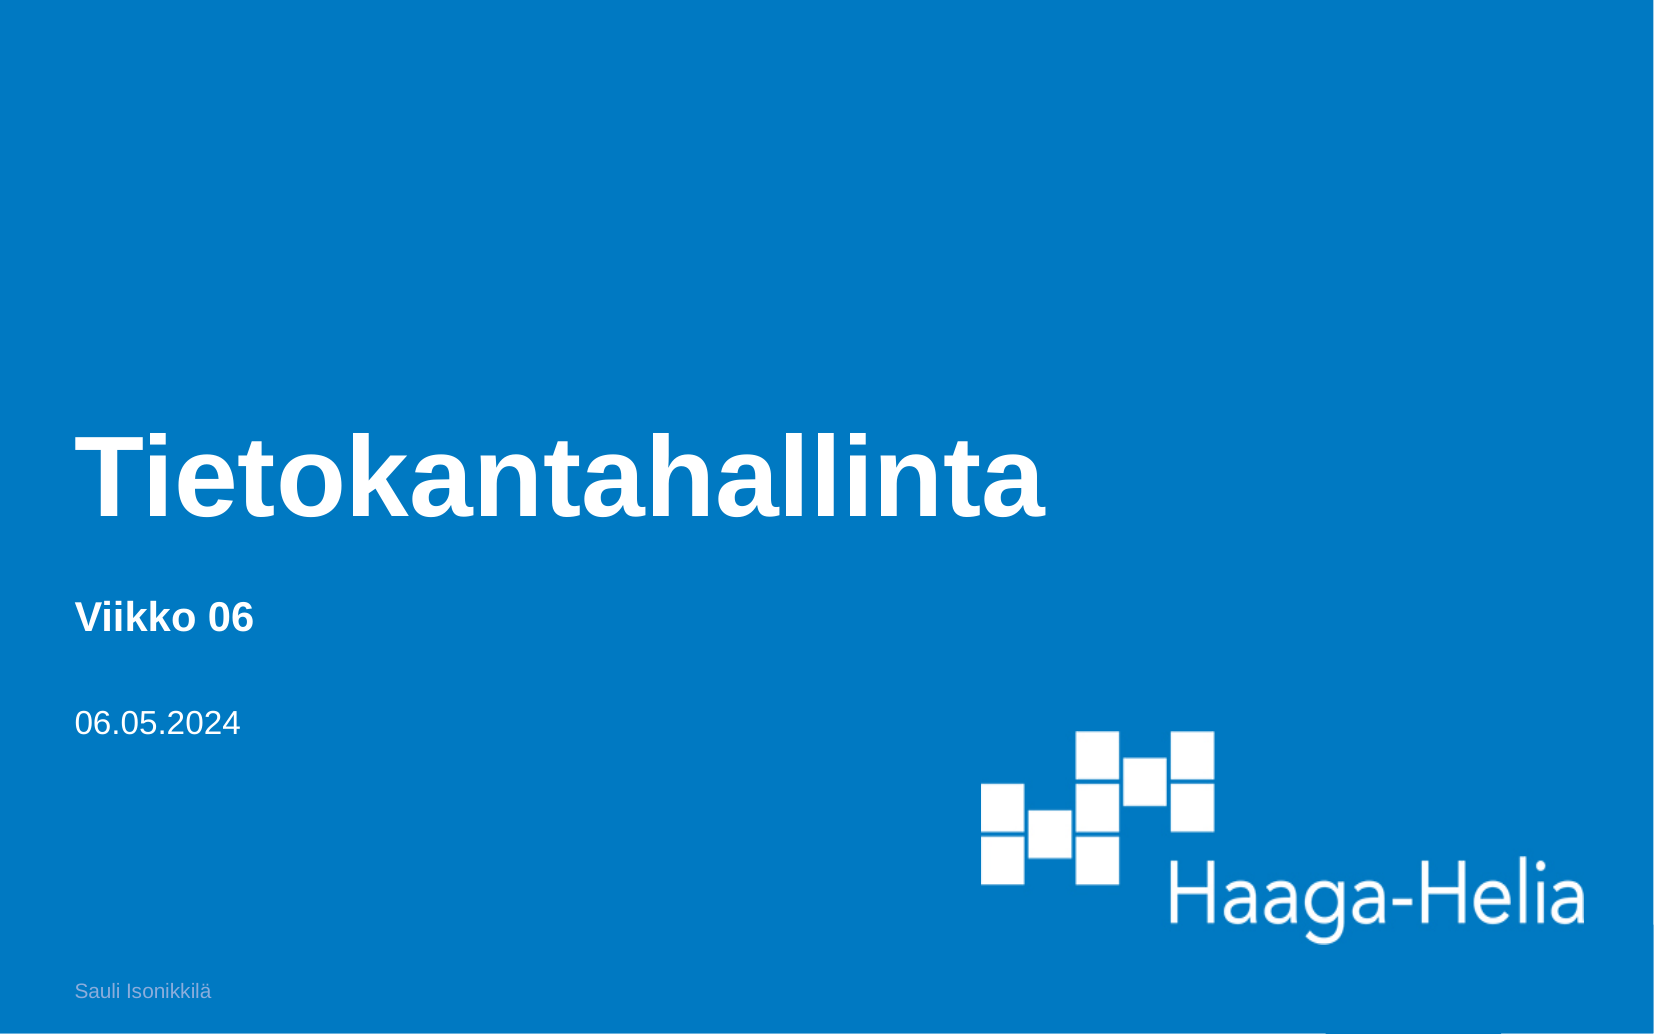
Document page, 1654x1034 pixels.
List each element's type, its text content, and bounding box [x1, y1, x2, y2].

slide_number 06.05.2024 [74, 685, 486, 741]
picture [981, 731, 1584, 945]
list Viikko 06 [74, 595, 1584, 684]
title Tietokantahallinta [74, 267, 1584, 540]
footer Sauli Isonikkilä [74, 947, 1326, 1003]
